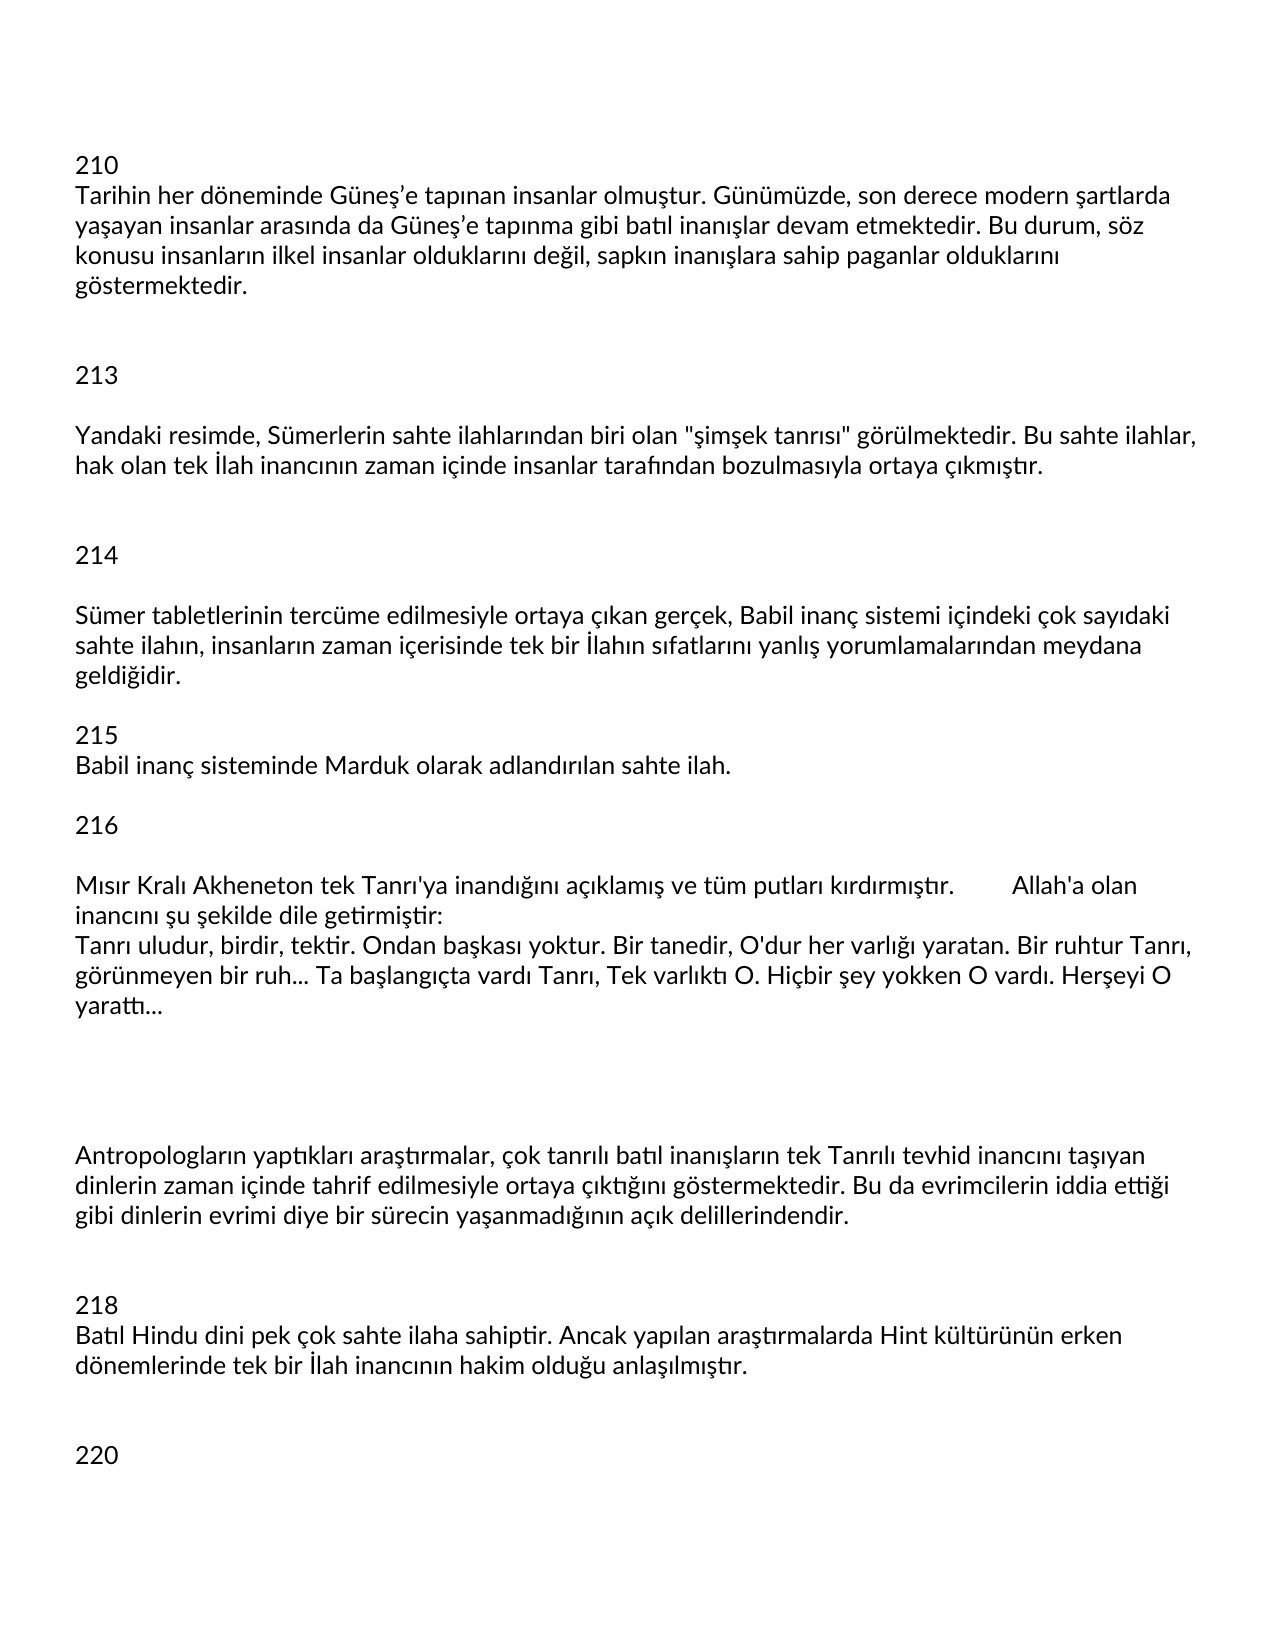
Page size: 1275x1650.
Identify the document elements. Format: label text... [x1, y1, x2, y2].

text 216 [75, 810, 1200, 840]
text 215 [75, 720, 1200, 750]
text 213 [75, 360, 1200, 390]
text Yandaki resimde, Sümerlerin sahte ilahlarından biri olan "şimşek tanrısı" görülmektedir. Bu sahte ilahlar, hak olan tek İlah inancının zaman içinde insanlar tarafından bozulmasıyla ortaya çıkmıştır. [75, 420, 1200, 480]
text 218 [75, 1290, 1200, 1320]
text Antropologların yaptıkları araştırmalar, çok tanrılı batıl inanışların tek Tanrılı tevhid inancını taşıyan dinlerin zaman içinde tahrif edilmesiyle ortaya çıktığını göstermektedir. Bu da evrimcilerin iddia ettiği gibi dinlerin evrimi diye bir sürecin yaşanmadığının açık delillerindendir. [75, 1140, 1200, 1230]
text 220 [75, 1440, 1200, 1470]
text Tarihin her döneminde Güneş’e tapınan insanlar olmuştur. Günümüzde, son derece modern şartlarda yaşayan insanlar arasında da Güneş’e tapınma gibi batıl inanışlar devam etmektedir. Bu durum, söz konusu insanların ilkel insanlar olduklarını değil, sapkın inanışlara sahip paganlar olduklarını göstermektedir. [75, 180, 1200, 300]
text Mısır Kralı Akheneton tek Tanrı'ya inandığını açıklamış ve tüm putları kırdırmıştır. Allah'a olan inancını şu şekilde dile getirmiştir: [75, 870, 1200, 930]
text Sümer tabletlerinin tercüme edilmesiyle ortaya çıkan gerçek, Babil inanç sistemi içindeki çok sayıdaki sahte ilahın, insanların zaman içerisinde tek bir İlahın sıfatlarını yanlış yorumlamalarından meydana geldiğidir. [75, 600, 1200, 690]
text Tanrı uludur, birdir, tektir. Ondan başkası yoktur. Bir tanedir, O'dur her varlığı yaratan. Bir ruhtur Tanrı, görünmeyen bir ruh... Ta başlangıçta vardı Tanrı, Tek varlıktı O. Hiçbir şey yokken O vardı. Herşeyi O yarattı... [75, 930, 1200, 1020]
text 214 [75, 540, 1200, 570]
text 210 [75, 150, 1200, 180]
text Batıl Hindu dini pek çok sahte ilaha sahiptir. Ancak yapılan araştırmalarda Hint kültürünün erken dönemlerinde tek bir İlah inancının hakim olduğu anlaşılmıştır. [75, 1320, 1200, 1380]
text Babil inanç sisteminde Marduk olarak adlandırılan sahte ilah. [75, 750, 1200, 780]
